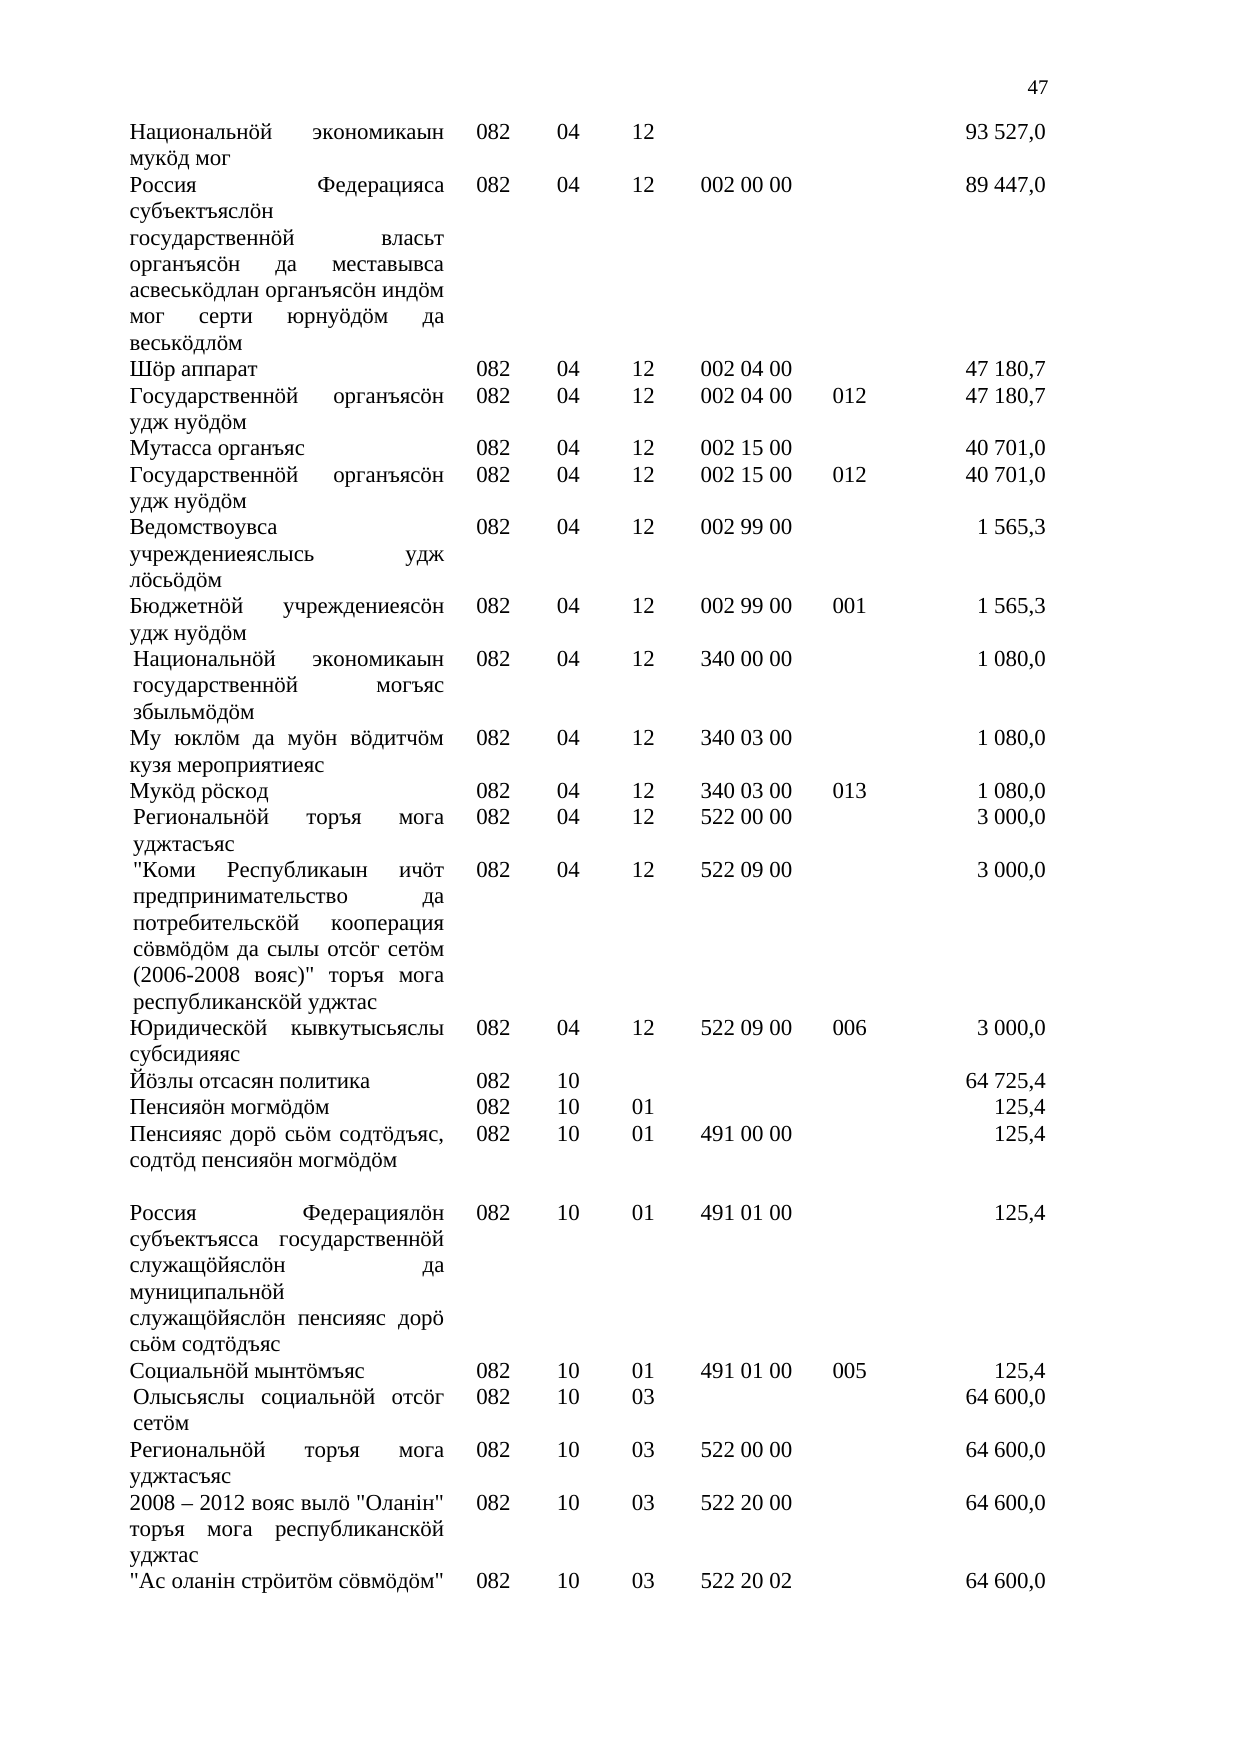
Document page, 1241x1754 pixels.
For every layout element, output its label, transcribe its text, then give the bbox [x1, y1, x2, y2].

table_cell 082 [456, 724, 531, 777]
table_cell [1057, 724, 1113, 777]
table_cell Государственнöй органъясöн удж нуöдöм [118, 382, 456, 434]
table_cell Му юклöм да муöн вöдитчöм кузя мероприятиеяс [118, 724, 456, 777]
table_cell 40 701,0 [887, 434, 1057, 461]
table_cell [812, 1383, 887, 1436]
table_cell 2008 – 2012 вояс вылö "Оланiн" торъя мога республиканскöй уджтас [118, 1489, 456, 1568]
table_cell 04 [531, 645, 606, 724]
table_cell 002 99 00 [681, 514, 812, 592]
table_cell 12 [606, 645, 681, 724]
table_cell 522 20 02 [681, 1568, 812, 1594]
table_cell 340 00 00 [681, 645, 812, 724]
table_cell 12 [606, 777, 681, 803]
table_cell 93 527,0 [887, 118, 1057, 171]
table_cell 12 [606, 514, 681, 592]
table_cell [1057, 355, 1113, 382]
table_cell Россия Федерациялöн субъектъясса государственнöй служащöйяслöн да муниципальнöй служащöйяслöн пенсияяс дорö сьöм содтöдъяс [118, 1199, 456, 1357]
table_cell Россия Федерацияса субъектъяслöн государственнöй власьт органъясöн да меставывса асвеськöдлан органъясöн индöм мог серти юрнуöдöм да веськöдлöм [118, 171, 456, 355]
table_cell 10 [531, 1436, 606, 1488]
table_cell 03 [606, 1383, 681, 1436]
table_cell 12 [606, 118, 681, 171]
table_cell 002 15 00 [681, 461, 812, 513]
table_cell [1057, 1436, 1113, 1488]
table_cell [1057, 118, 1113, 171]
table_cell 340 03 00 [681, 724, 812, 777]
table_cell 47 180,7 [887, 382, 1057, 434]
table_cell Олысьяслы социальнöй отсöг сетöм [118, 1383, 456, 1436]
table_cell 89 447,0 [887, 171, 1057, 355]
table_cell "Коми Республикаын ичöт предпринимательство да потребительскöй кооперация сöвмöдöм да сылы отсöг сетöм (2006-2008 вояс)" торъя мога республиканскöй уджтас [118, 856, 456, 1014]
table_cell 10 [531, 1489, 606, 1568]
table_cell [1057, 382, 1113, 434]
table_cell Пенсияяс дорö сьöм содтöдъяс, содтöд пенсияöн могмöдöм [118, 1120, 456, 1199]
table_cell 1 565,3 [887, 514, 1057, 592]
table_cell 04 [531, 461, 606, 513]
table_cell 082 [456, 777, 531, 803]
table_cell 082 [456, 355, 531, 382]
table_cell 12 [606, 724, 681, 777]
table_cell 082 [456, 645, 531, 724]
table_cell [681, 1093, 812, 1119]
table_cell 006 [812, 1014, 887, 1067]
table_cell 002 15 00 [681, 434, 812, 461]
table_cell [1057, 1489, 1113, 1568]
table_cell 12 [606, 434, 681, 461]
table_cell [1057, 1568, 1113, 1594]
table_cell [812, 1199, 887, 1357]
table_cell 03 [606, 1436, 681, 1488]
table_cell 10 [531, 1568, 606, 1594]
table_cell 082 [456, 514, 531, 592]
table_cell 082 [456, 1383, 531, 1436]
table_cell [1057, 1067, 1113, 1093]
table_cell [812, 434, 887, 461]
table_cell 125,4 [887, 1093, 1057, 1119]
table_cell 522 00 00 [681, 1436, 812, 1488]
table_cell 125,4 [887, 1199, 1057, 1357]
table_cell [812, 118, 887, 171]
table_cell [1057, 777, 1113, 803]
table_cell 3 000,0 [887, 1014, 1057, 1067]
table_cell 1 080,0 [887, 724, 1057, 777]
table_cell [681, 1383, 812, 1436]
table_cell 001 [812, 593, 887, 645]
table_cell [812, 856, 887, 1014]
table_cell [1057, 856, 1113, 1014]
table_cell Национальнöй экономикаын мукöд мог [118, 118, 456, 171]
table_cell Мутасса органъяс [118, 434, 456, 461]
table_cell 082 [456, 118, 531, 171]
table_cell 47 180,7 [887, 355, 1057, 382]
table_cell 04 [531, 514, 606, 592]
table_cell [812, 355, 887, 382]
table_cell 10 [531, 1199, 606, 1357]
table_cell [812, 514, 887, 592]
table_cell 082 [456, 171, 531, 355]
table_cell 12 [606, 856, 681, 1014]
table_cell [1057, 1199, 1113, 1357]
table_cell Юридическöй кывкутысьяслы субсидияяс [118, 1014, 456, 1067]
table_cell 03 [606, 1568, 681, 1594]
table_cell 3 000,0 [887, 803, 1057, 856]
table_cell 522 09 00 [681, 856, 812, 1014]
table_cell 10 [531, 1383, 606, 1436]
table_cell [681, 118, 812, 171]
table_cell 125,4 [887, 1120, 1057, 1199]
table_cell Йöзлы отсасян политика [118, 1067, 456, 1093]
table_cell Бюджетнöй учреждениеясöн удж нуöдöм [118, 593, 456, 645]
table_cell Социальнöй мынтöмъяс [118, 1357, 456, 1383]
table_cell 522 00 00 [681, 803, 812, 856]
table_cell 04 [531, 803, 606, 856]
table_cell [812, 645, 887, 724]
table_cell 12 [606, 593, 681, 645]
table_cell [812, 1067, 887, 1093]
table_cell 3 000,0 [887, 856, 1057, 1014]
table_cell 082 [456, 382, 531, 434]
table_cell 64 600,0 [887, 1383, 1057, 1436]
table_cell 64 600,0 [887, 1568, 1057, 1594]
table_cell [1057, 1383, 1113, 1436]
table_cell 082 [456, 461, 531, 513]
table_cell 082 [456, 1120, 531, 1199]
table_cell 64 600,0 [887, 1436, 1057, 1488]
table_cell Мукöд рöскод [118, 777, 456, 803]
table_cell [812, 1568, 887, 1594]
table_cell 082 [456, 1014, 531, 1067]
table_cell Региональнöй торъя мога уджтасъяс [118, 1436, 456, 1488]
table_cell [1057, 1014, 1113, 1067]
table_cell [1057, 1120, 1113, 1199]
table_cell 04 [531, 1014, 606, 1067]
table_cell 01 [606, 1120, 681, 1199]
table_cell 12 [606, 355, 681, 382]
table_cell 491 01 00 [681, 1357, 812, 1383]
table_cell 01 [606, 1093, 681, 1119]
table_cell 082 [456, 1489, 531, 1568]
table_cell 491 01 00 [681, 1199, 812, 1357]
table_cell 082 [456, 1357, 531, 1383]
table_cell 082 [456, 1199, 531, 1357]
table_cell 012 [812, 382, 887, 434]
table_cell 03 [606, 1489, 681, 1568]
table_cell 002 04 00 [681, 382, 812, 434]
table_cell 522 20 00 [681, 1489, 812, 1568]
table_cell 64 600,0 [887, 1489, 1057, 1568]
table_cell Региональнöй торъя мога уджтасъяс [118, 803, 456, 856]
table_cell [1057, 803, 1113, 856]
table_cell [812, 1093, 887, 1119]
table_cell 12 [606, 1014, 681, 1067]
table_cell [1057, 1093, 1113, 1119]
table_cell [1057, 1357, 1113, 1383]
table_cell 491 00 00 [681, 1120, 812, 1199]
table_cell [812, 1489, 887, 1568]
table_cell Ведомствоувса учреждениеяслысь удж лöсьöдöм [118, 514, 456, 592]
table_cell 082 [456, 1436, 531, 1488]
table_cell 04 [531, 171, 606, 355]
table_cell 40 701,0 [887, 461, 1057, 513]
table_cell [812, 1436, 887, 1488]
table_cell [812, 803, 887, 856]
table_cell 082 [456, 803, 531, 856]
table_cell 522 09 00 [681, 1014, 812, 1067]
table_cell 082 [456, 434, 531, 461]
table_cell 002 00 00 [681, 171, 812, 355]
table_cell 64 725,4 [887, 1067, 1057, 1093]
table_cell 340 03 00 [681, 777, 812, 803]
table_cell 01 [606, 1199, 681, 1357]
table_cell Пенсияöн могмöдöм [118, 1093, 456, 1119]
table_cell [681, 1067, 812, 1093]
table_cell 01 [606, 1357, 681, 1383]
table_cell 012 [812, 461, 887, 513]
table_cell 12 [606, 803, 681, 856]
table_cell 082 [456, 856, 531, 1014]
table_cell 12 [606, 461, 681, 513]
table_cell [1057, 593, 1113, 645]
table_cell 04 [531, 777, 606, 803]
table_cell 10 [531, 1357, 606, 1383]
table_cell 04 [531, 355, 606, 382]
table_cell 10 [531, 1067, 606, 1093]
table_cell 082 [456, 1568, 531, 1594]
table_cell Шöр аппарат [118, 355, 456, 382]
table_cell 04 [531, 434, 606, 461]
table_cell [1057, 434, 1113, 461]
table_cell 10 [531, 1120, 606, 1199]
table_cell 04 [531, 382, 606, 434]
table_cell [1057, 461, 1113, 513]
table_cell 1 565,3 [887, 593, 1057, 645]
table_cell [1057, 514, 1113, 592]
table_cell 013 [812, 777, 887, 803]
table_cell 12 [606, 171, 681, 355]
table_cell 04 [531, 724, 606, 777]
table_cell 082 [456, 1093, 531, 1119]
table_cell 002 99 00 [681, 593, 812, 645]
table_cell 002 04 00 [681, 355, 812, 382]
table_cell 04 [531, 118, 606, 171]
table_cell 125,4 [887, 1357, 1057, 1383]
table_cell 1 080,0 [887, 645, 1057, 724]
table_cell 005 [812, 1357, 887, 1383]
table_cell Государственнöй органъясöн удж нуöдöм [118, 461, 456, 513]
table_cell [1057, 645, 1113, 724]
table_cell 04 [531, 593, 606, 645]
table_cell "Ас оланін стрöитöм сöвмöдöм" [118, 1568, 456, 1594]
table_cell [812, 171, 887, 355]
table_cell 1 080,0 [887, 777, 1057, 803]
table_cell [812, 1120, 887, 1199]
table_cell 04 [531, 856, 606, 1014]
table_cell 10 [531, 1093, 606, 1119]
table_cell 082 [456, 593, 531, 645]
table_cell Национальнöй экономикаын государственнöй могъяс збыльмöдöм [118, 645, 456, 724]
table_cell [812, 724, 887, 777]
table_cell 082 [456, 1067, 531, 1093]
table_cell [606, 1067, 681, 1093]
table_cell 12 [606, 382, 681, 434]
table_cell [1057, 171, 1113, 355]
